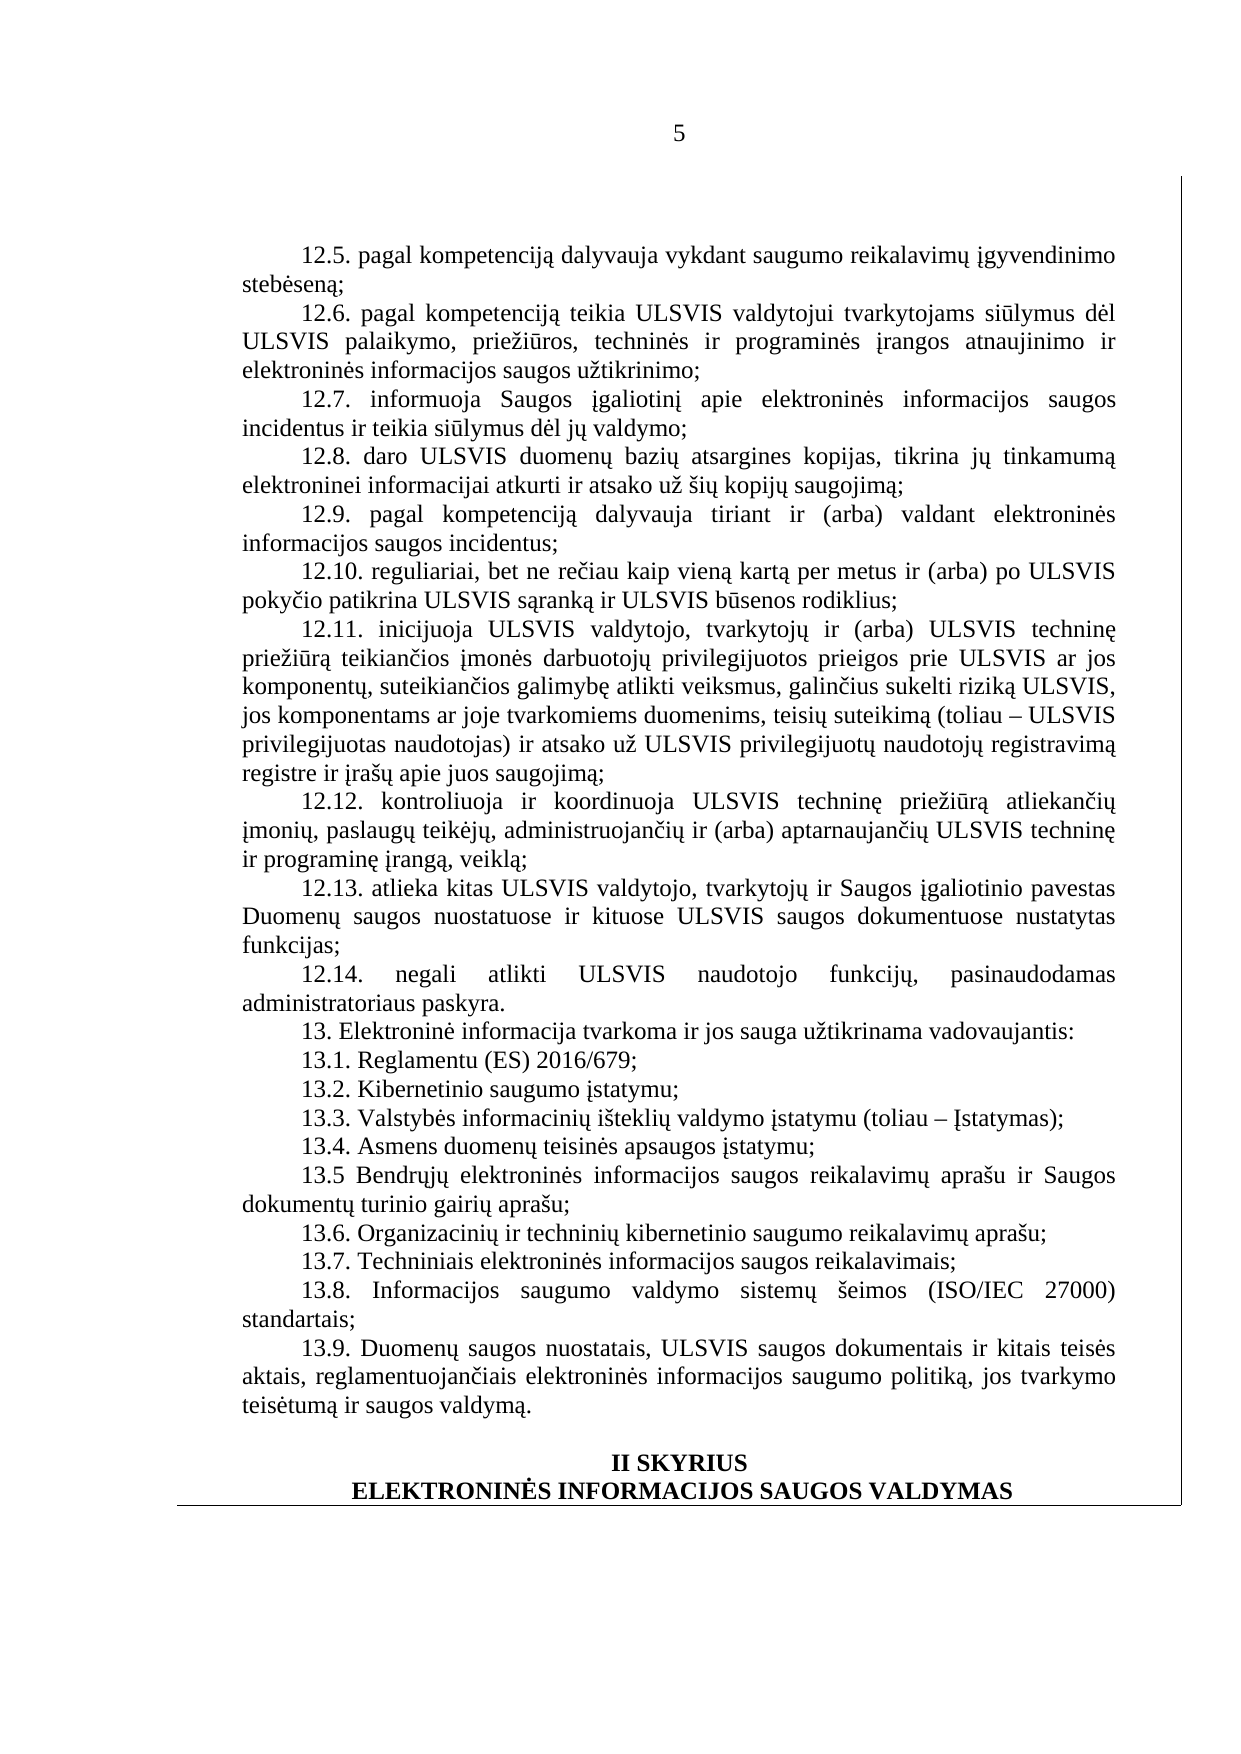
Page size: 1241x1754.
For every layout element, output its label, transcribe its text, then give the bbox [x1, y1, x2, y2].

text 12.5. pagal kompetenciją dalyvauja vykdant saugumo reikalavimų įgyvendinimo stebėseną; [177, 176, 1181, 298]
text 13.1. Reglamentu (ES) 2016/679; [177, 1045, 1181, 1074]
text 13. Elektroninė informacija tvarkoma ir jos sauga užtikrinama vadovaujantis: [177, 1016, 1181, 1045]
text 12.11. inicijuoja ULSVIS valdytojo, tvarkytojų ir (arba) ULSVIS techninę priežiūrą teikiančios įmonės darbuotojų privilegijuotos prieigos prie ULSVIS ar jos komponentų, suteikiančios galimybę atlikti veiksmus, galinčius sukelti riziką ULSVIS, jos komponentams ar joje tvarkomiems duomenims, teisių suteikimą (toliau – ULSVIS privilegijuotas naudotojas) ir atsako už ULSVIS privilegijuotų naudotojų registravimą registre ir įrašų apie juos saugojimą; [177, 614, 1181, 786]
text 12.12. kontroliuoja ir koordinuoja ULSVIS techninę priežiūrą atliekančių įmonių, paslaugų teikėjų, administruojančių ir (arba) aptarnaujančių ULSVIS techninę ir programinę įrangą, veiklą; [177, 786, 1181, 873]
text 12.7. informuoja Saugos įgaliotinį apie elektroninės informacijos saugos incidentus ir teikia siūlymus dėl jų valdymo; [177, 384, 1181, 441]
text 12.9. pagal kompetenciją dalyvauja tiriant ir (arba) valdant elektroninės informacijos saugos incidentus; [177, 499, 1181, 556]
text 12.6. pagal kompetenciją teikia ULSVIS valdytojui tvarkytojams siūlymus dėl ULSVIS palaikymo, priežiūros, techninės ir programinės įrangos atnaujinimo ir elektroninės informacijos saugos užtikrinimo; [177, 298, 1181, 384]
text 13.9. Duomenų saugos nuostatais, ULSVIS saugos dokumentais ir kitais teisės aktais, reglamentuojančiais elektroninės informacijos saugumo politiką, jos tvarkymo teisėtumą ir saugos valdymą. [177, 1333, 1181, 1419]
text 12.8. daro ULSVIS duomenų bazių atsargines kopijas, tikrina jų tinkamumą elektroninei informacijai atkurti ir atsako už šių kopijų saugojimą; [177, 441, 1181, 499]
text 12.13. atlieka kitas ULSVIS valdytojo, tvarkytojų ir Saugos įgaliotinio pavestas Duomenų saugos nuostatuose ir kituose ULSVIS saugos dokumentuose nustatytas funkcijas; [177, 873, 1181, 959]
text 13.7. Techniniais elektroninės informacijos saugos reikalavimais; [177, 1246, 1181, 1275]
text 13.4. Asmens duomenų teisinės apsaugos įstatymu; [177, 1131, 1181, 1160]
text 13.5 Bendrųjų elektroninės informacijos saugos reikalavimų aprašu ir Saugos dokumentų turinio gairių aprašu; [177, 1160, 1181, 1218]
text 13.3. Valstybės informacinių išteklių valdymo įstatymu (toliau – Įstatymas); [177, 1103, 1181, 1131]
text 13.2. Kibernetinio saugumo įstatymu; [177, 1074, 1181, 1103]
text II SKYRIUS [177, 1448, 1181, 1476]
text 12.10. reguliariai, bet ne rečiau kaip vieną kartą per metus ir (arba) po ULSVIS pokyčio patikrina ULSVIS sąranką ir ULSVIS būsenos rodiklius; [177, 556, 1181, 614]
text 12.14. negali atlikti ULSVIS naudotojo funkcijų, pasinaudodamas administratoriaus paskyra. [177, 959, 1181, 1016]
text ELEKTRONINĖS INFORMACIJOS SAUGOS VALDYMAS [177, 1476, 1181, 1505]
text 13.8. Informacijos saugumo valdymo sistemų šeimos (ISO/IEC 27000) standartais; [177, 1275, 1181, 1333]
text 13.6. Organizacinių ir techninių kibernetinio saugumo reikalavimų aprašu; [177, 1218, 1181, 1246]
